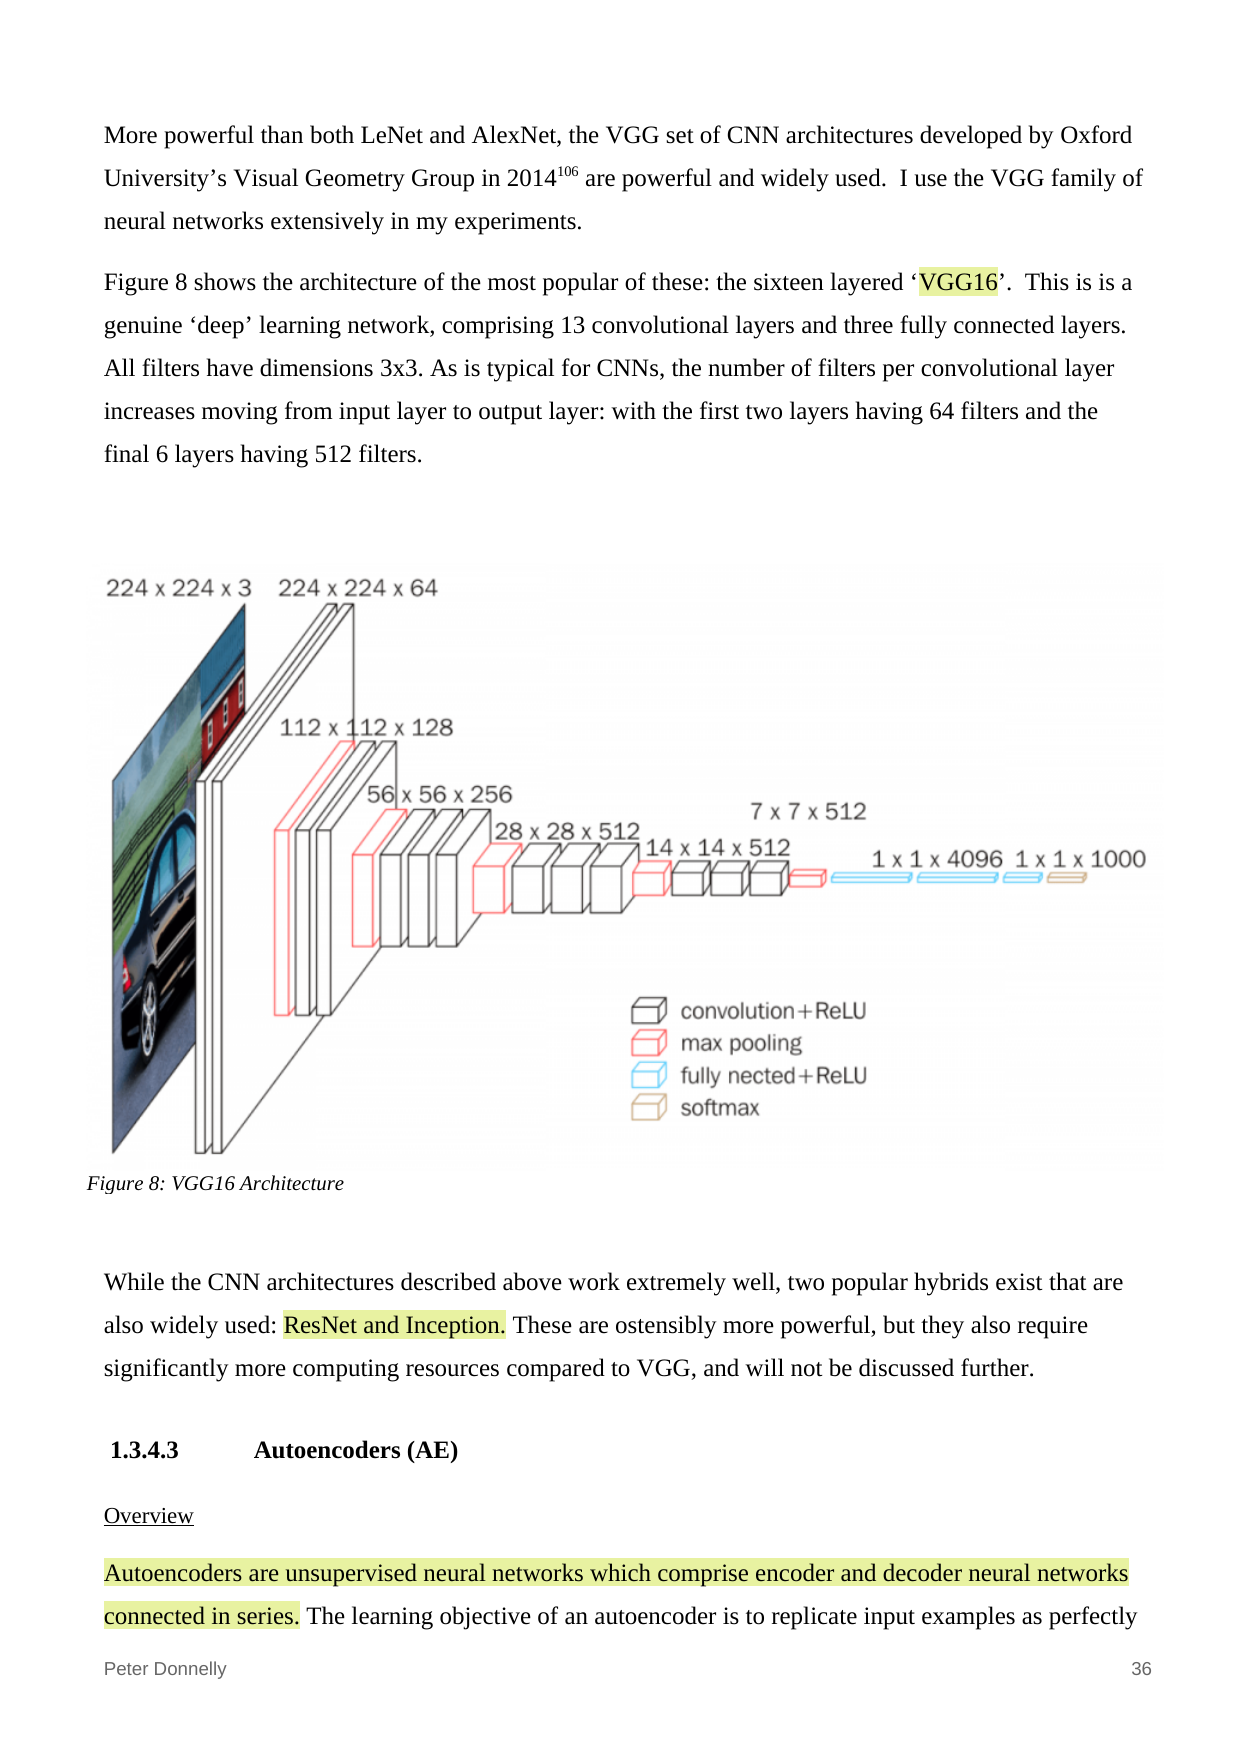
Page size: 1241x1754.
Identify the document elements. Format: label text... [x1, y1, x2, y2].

text More powerful than both LeNet and AlexNet, the VGG set of CNN architectures developed by Oxford University’s Visual Geometry Group in 2014 are powerful and widely used. I use the VGG family of neural networks extensively in my experiments. [103, 120, 1146, 235]
text Figure 8 shows the architecture of the most popular of these: the sixteen layered ‘VGG16’. This is is a genuine ‘deep’ learning network, comprising 13 convolutional layers and three fully connected layers. All filters have dimensions 3x3. As is typical for CNNs, the number of filters per convolutional layer increases moving from input layer to output layer: with the first two layers having 64 filters and the final 6 layers having 512 filters. [103, 267, 1146, 468]
text Figure 8: VGG16 Architecture [87, 1171, 1163, 1193]
subtitle Overview [86, 1502, 1146, 1528]
text While the CNN architectures described above work extremely well, two popular hybrids exist that are also widely used: ResNet and Inception. These are ostensibly more powerful, but they also require significantly more computing resources compared to VGG, and will not be discussed further. [103, 1194, 1146, 1382]
subtitle Autoencoders (AE) [103, 1435, 1146, 1463]
text Autoencoders are unsupervised neural networks which comprise encoder and decoder neural networks connected in series. The learning objective of an autoencoder is to replicate input examples as perfectly [103, 1558, 1146, 1629]
text [103, 500, 1146, 550]
picture [87, 563, 1164, 1171]
